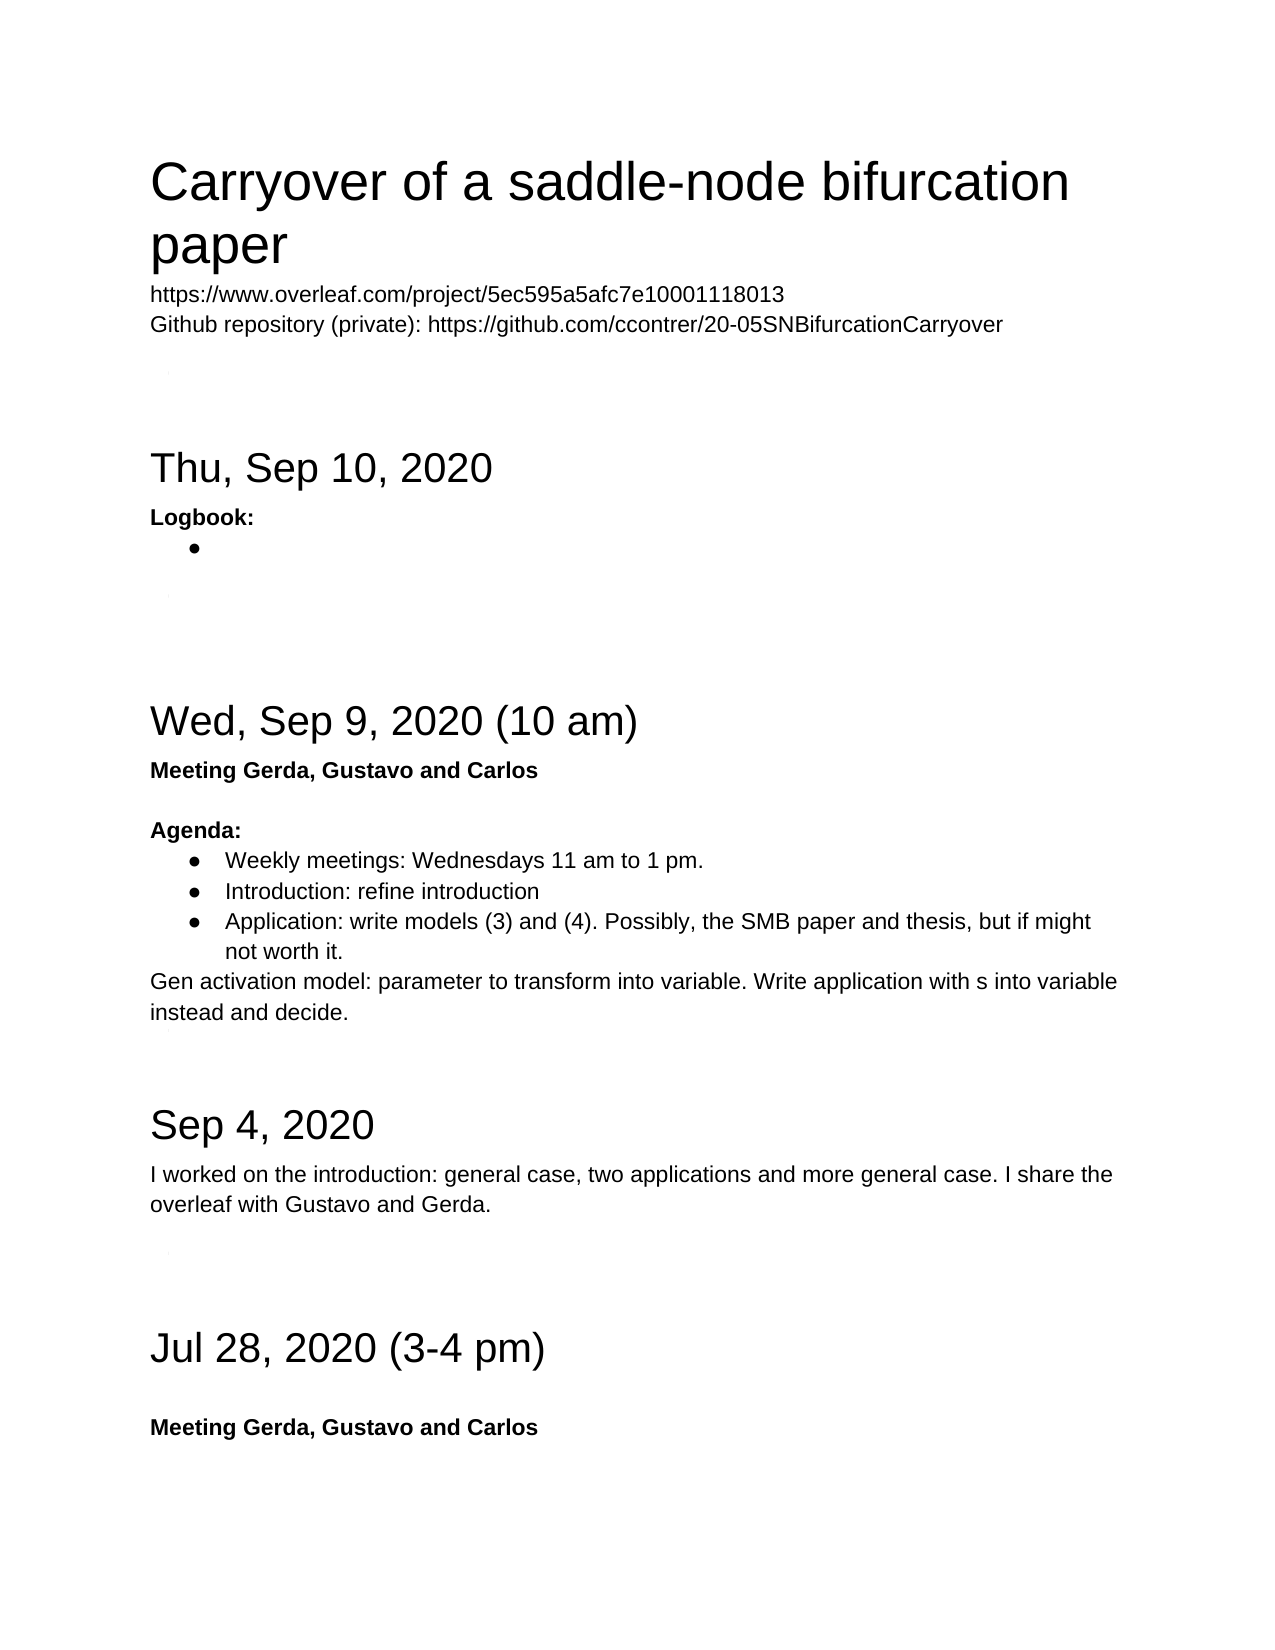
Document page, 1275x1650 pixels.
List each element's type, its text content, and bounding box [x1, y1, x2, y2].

list Weekly meetings: Wednesdays 11 am to 1 pm. [187, 847, 1125, 874]
text Meeting Gerda, Gustavo and Carlos [150, 1414, 1125, 1441]
text Gen activation model: parameter to transform into variable. Write application with s into variable instead and decide. [150, 968, 1125, 1025]
text I worked on the introduction: general case, two applications and more general case. I share the overleaf with Gustavo and Gerda. [150, 1161, 1125, 1218]
text Github repository (private): https://github.com/ccontrer/20-05SNBifurcationCarryover [150, 311, 1125, 337]
text Logbook: [150, 504, 1125, 530]
subtitle Thu, Sep 10, 2020 [150, 443, 1125, 491]
subtitle Jul 28, 2020 (3-4 pm) [150, 1323, 1125, 1371]
list Application: write models (3) and (4). Possibly, the SMB paper and thesis, but if might not worth it. [187, 908, 1125, 964]
subtitle Wed, Sep 9, 2020 (10 am) [150, 696, 1125, 744]
text Agenda: [150, 817, 1125, 844]
text https://www.overleaf.com/project/5ec595a5afc7e10001118013 [150, 281, 1125, 307]
subtitle Sep 4, 2020 [150, 1101, 1125, 1148]
title Carryover of a saddle-node bifurcation paper [150, 150, 1125, 274]
list Introduction: refine introduction [187, 878, 1125, 904]
text Meeting Gerda, Gustavo and Carlos [150, 757, 1125, 783]
